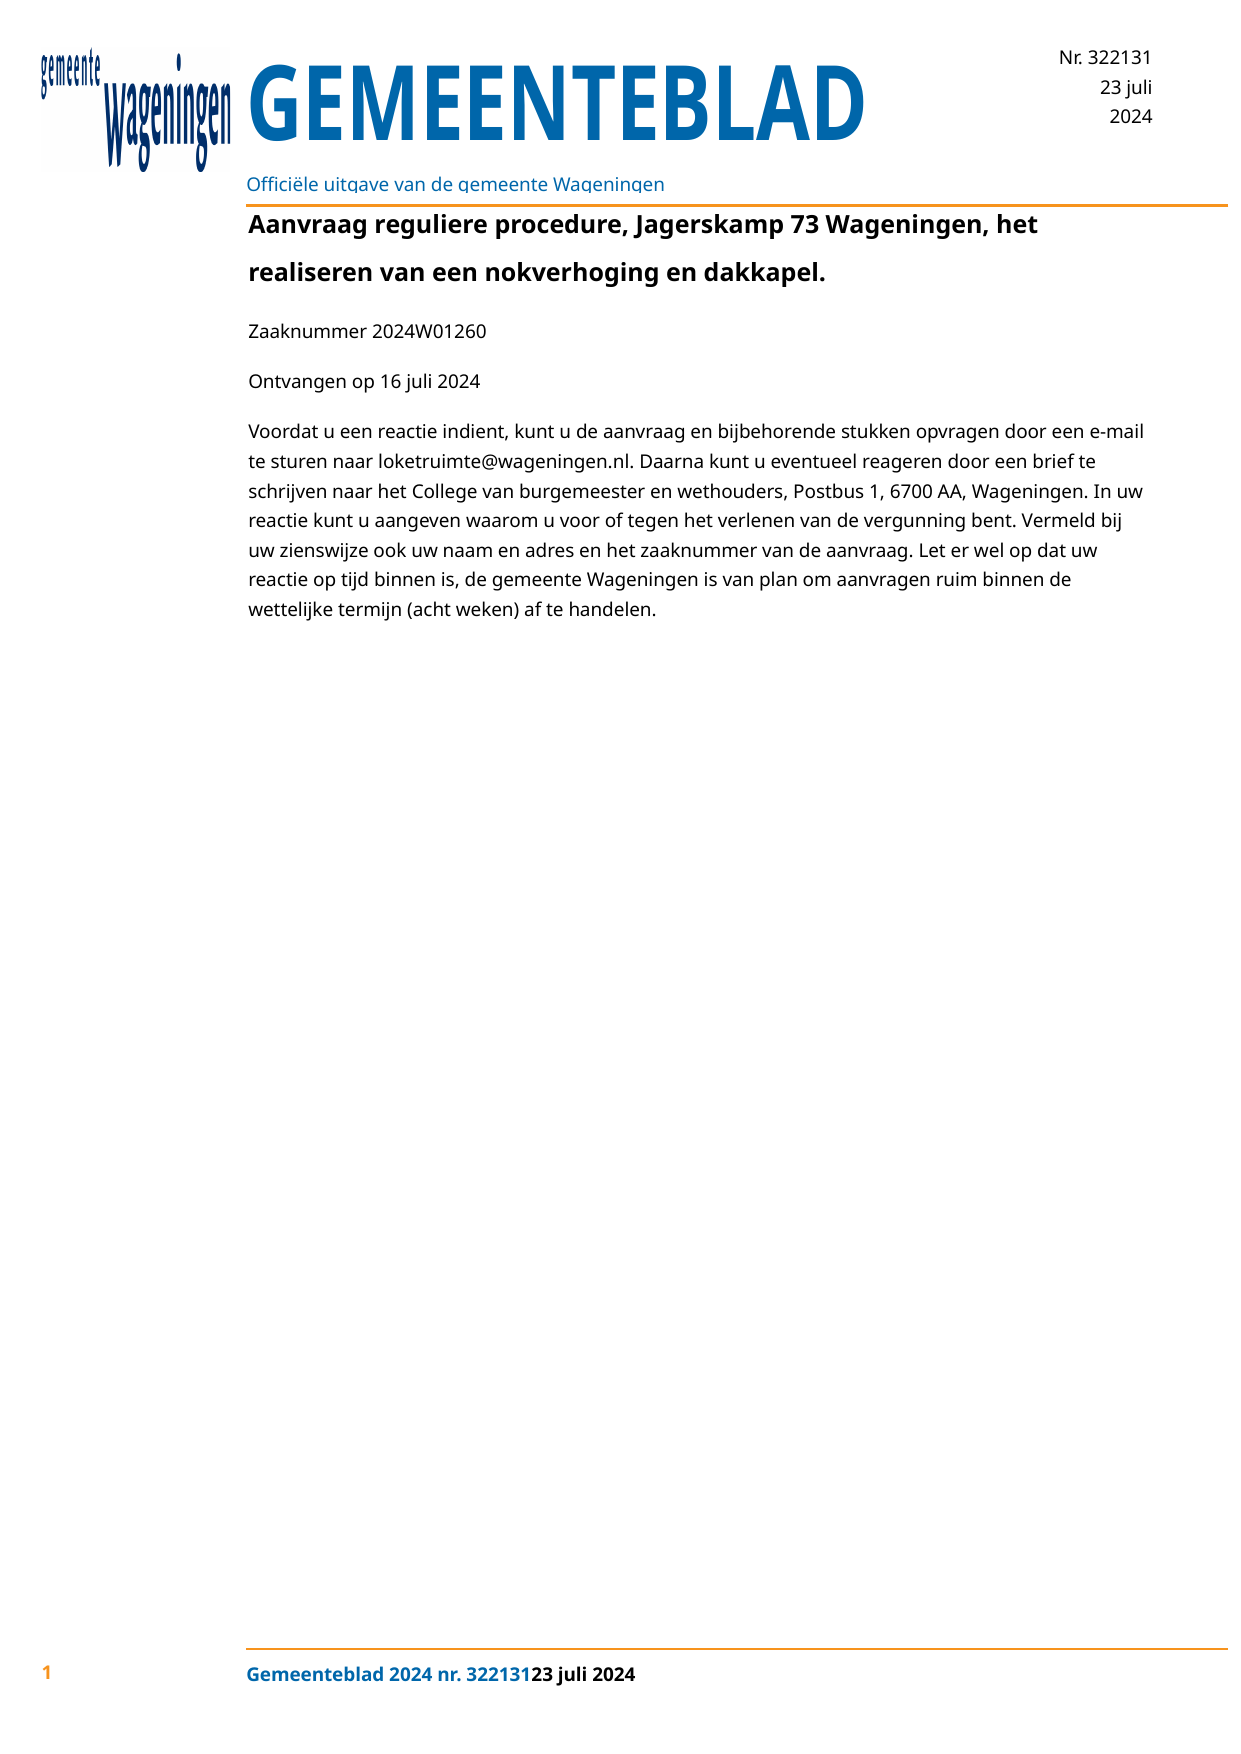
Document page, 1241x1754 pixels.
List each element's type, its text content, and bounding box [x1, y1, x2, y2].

picture [41, 47, 231, 172]
text Aanvraag reguliere procedure, Jagerskamp 73 Wageningen, het realiseren van een nokverhoging en dakkapel. [248, 207, 1152, 288]
text Zaaknummer 2024W01260 [248, 318, 1152, 344]
text Voordat u een reactie indient, kunt u de aanvraag en bijbehorende stukken opvragen door een e-mail te sturen naar loketruimte@wageningen.nl. Daarna kunt u eventueel reageren door een brief te schrijven naar het College van burgemeester en wethouders, Postbus 1, 6700 AA, Wageningen. In uw reactie kunt u aangeven waarom u voor of tegen het verlenen van de vergunning bent. Vermeld bij uw zienswijze ook uw naam en adres en het zaaknummer van de aanvraag. Let er wel op dat uw reactie op tijd binnen is, de gemeente Wageningen is van plan om aanvragen ruim binnen de wettelijke termijn (acht weken) af te handelen. [248, 419, 1152, 622]
text Ontvangen op 16 juli 2024 [248, 368, 1152, 394]
